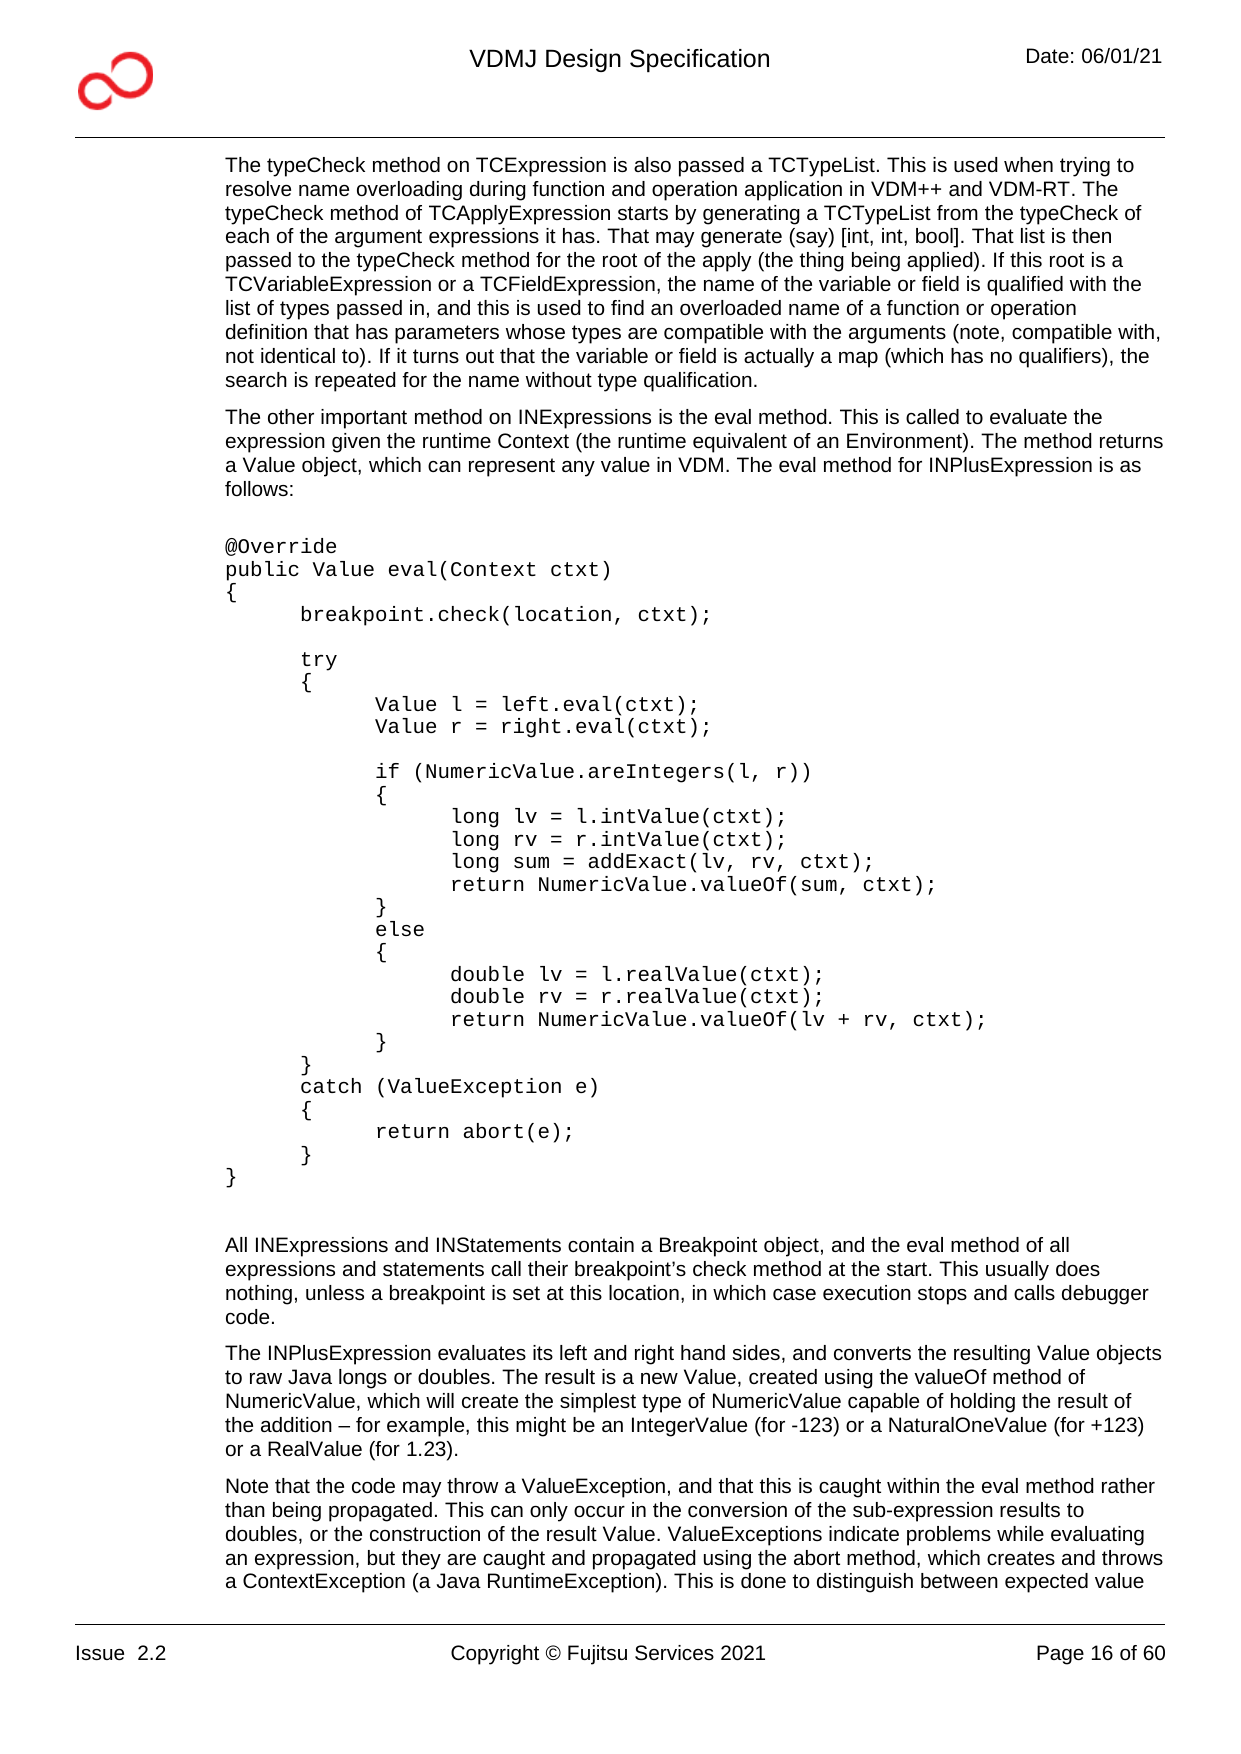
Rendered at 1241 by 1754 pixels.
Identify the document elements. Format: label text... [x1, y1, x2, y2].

text else [225, 918, 1165, 941]
text return NumericValue.valueOf(lv + rv, ctxt); [225, 1008, 1165, 1031]
text All INExpressions and INStatements contain a Breakpoint object, and the eval method of all expressions and statements call their breakpoint’s check method at the start. This usually does nothing, unless a breakpoint is set at this location, in which case execution stops and calls debugger code. [225, 1233, 1165, 1329]
text try [225, 648, 1165, 671]
text long lv = l.intValue(ctxt); [225, 806, 1165, 828]
text long sum = addExact(lv, rv, ctxt); [225, 851, 1165, 873]
text } [225, 1166, 1165, 1188]
text Value r = right.eval(ctxt); [225, 716, 1165, 738]
text } [225, 1143, 1165, 1166]
text catch (ValueException e) [225, 1076, 1165, 1098]
text } [225, 1053, 1165, 1076]
text } [225, 1031, 1165, 1053]
text { [225, 941, 1165, 963]
text Value l = left.eval(ctxt); [225, 693, 1165, 716]
text Note that the code may throw a ValueException, and that this is caught within the eval method rather than being propagated. This can only occur in the conversion of the sub-expression results to doubles, or the construction of the result Value. ValueExceptions indicate problems while evaluating an expression, but they are caught and propagated using the abort method, which creates and throws a ContextException (a Java RuntimeException). This is done to distinguish between expected value [225, 1474, 1165, 1594]
text double lv = l.realValue(ctxt); [225, 963, 1165, 986]
text { [225, 581, 1165, 603]
text The typeCheck method on TCExpression is also passed a TCTypeList. This is used when trying to resolve name overloading during function and operation application in VDM++ and VDM-RT. The typeCheck method of TCApplyExpression starts by generating a TCTypeList from the typeCheck of each of the argument expressions it has. That may generate (say) [int, int, bool]. That list is then passed to the typeCheck method for the root of the apply (the thing being applied). If this root is a TCVariableExpression or a TCFieldExpression, the name of the variable or field is qualified with the list of types passed in, and this is used to find an overloaded name of a function or operation definition that has parameters whose types are compatible with the arguments (note, compatible with, not identical to). If it turns out that the variable or field is actually a map (which has no qualifiers), the search is repeated for the name without type qualification. [225, 153, 1165, 392]
text { [225, 1098, 1165, 1121]
text return abort(e); [225, 1121, 1165, 1143]
text return NumericValue.valueOf(sum, ctxt); [225, 873, 1165, 896]
text } [225, 896, 1165, 918]
text double rv = r.realValue(ctxt); [225, 986, 1165, 1008]
text breakpoint.check(location, ctxt); [225, 603, 1165, 626]
picture [78, 44, 153, 120]
text long rv = r.intValue(ctxt); [225, 828, 1165, 851]
text The INPlusExpression evaluates its left and right hand sides, and converts the resulting Value objects to raw Java longs or doubles. The result is a new Value, created using the valueOf method of NumericValue, which will create the simplest type of NumericValue capable of holding the result of the addition – for example, this might be an IntegerValue (for -123) or a NaturalOneValue (for +123) or a RealValue (for 1.23). [225, 1342, 1165, 1461]
text The other important method on INExpressions is the eval method. This is called to evaluate the expression given the runtime Context (the runtime equivalent of an Environment). The method returns a Value object, which can represent any value in VDM. The eval method for INPlusExpression is as follows: [225, 405, 1165, 501]
text if (NumericValue.areIntegers(l, r)) [225, 761, 1165, 783]
text @Override [225, 536, 1165, 558]
text { [225, 671, 1165, 693]
text { [225, 783, 1165, 806]
text public Value eval(Context ctxt) [225, 558, 1165, 581]
